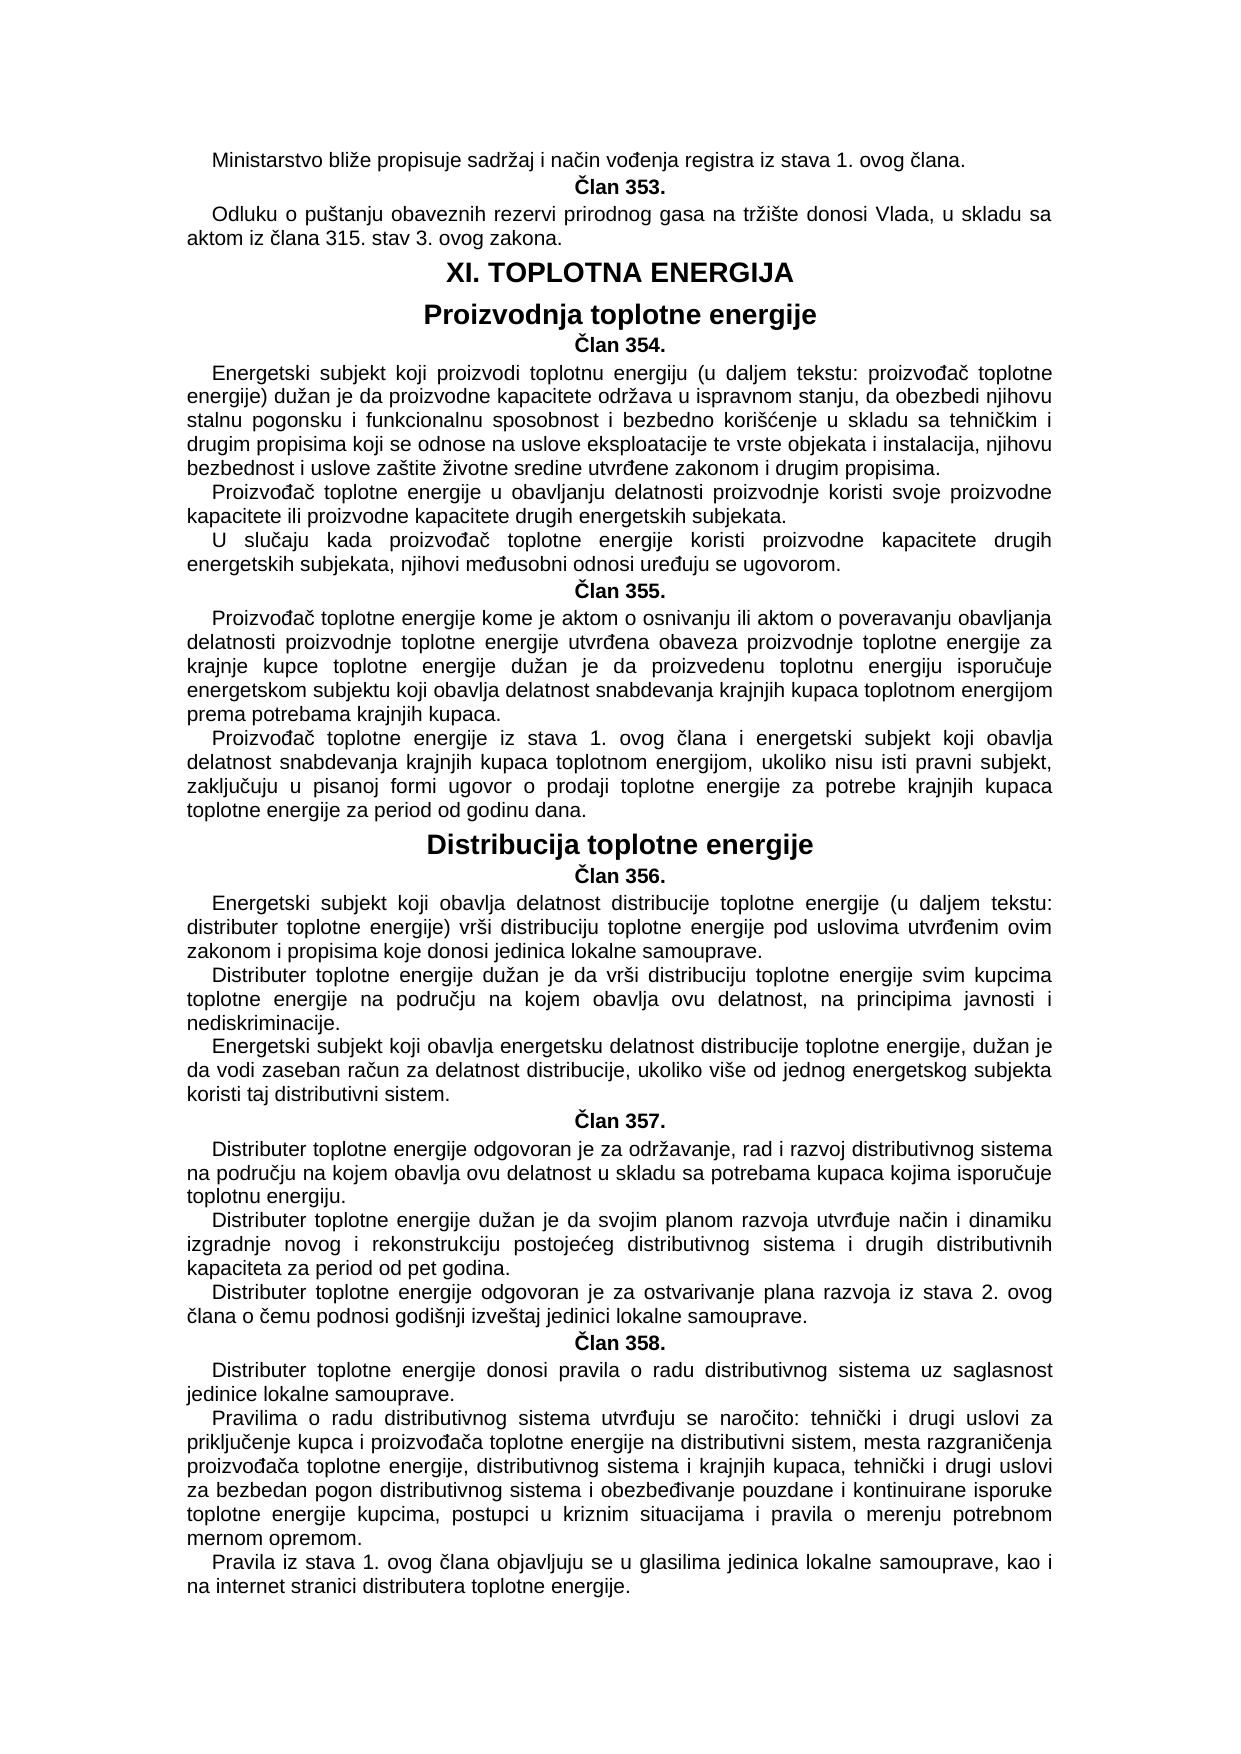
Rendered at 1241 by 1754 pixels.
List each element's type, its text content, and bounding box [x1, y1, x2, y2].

text Pravila iz stava 1. ovog člana objavljuju se u glasilima jedinica lokalne samouprave, kao i na internet stranici distributera toplotne energije. [187, 1550, 1053, 1598]
text Pravilima o radu distributivnog sistema utvrđuju se naročito: tehnički i drugi uslovi za priključenje kupca i proizvođača toplotne energije na distributivni sistem, mesta razgraničenja proizvođača toplotne energije, distributivnog sistema i krajnjih kupaca, tehnički i drugi uslovi za bezbedan pogon distributivnog sistema i obezbeđivanje pouzdane i kontinuirane isporuke toplotne energije kupcima, postupci u kriznim situacijama i pravila o merenju potrebnom mernom opremom. [187, 1406, 1053, 1550]
text Član 355. [148, 579, 1093, 603]
text Distributer toplotne energije odgovoran je za ostvarivanje plana razvoja iz stava 2. ovog člana o čemu podnosi godišnji izveštaj jedinici lokalne samouprave. [187, 1280, 1053, 1328]
text Proizvođač toplotne energije u obavljanju delatnosti proizvodnje koristi svoje proizvodne kapacitete ili proizvodne kapacitete drugih energetskih subjekata. [187, 480, 1053, 528]
text Distributer toplotne energije donosi pravila o radu distributivnog sistema uz saglasnost jedinice lokalne samouprave. [187, 1358, 1053, 1406]
text Proizvodnja toplotne energije [148, 298, 1093, 330]
text Distribucija toplotne energije [148, 828, 1093, 860]
text Energetski subjekt koji proizvodi toplotnu energiju (u daljem tekstu: proizvođač toplotne energije) dužan je da proizvodne kapacitete održava u ispravnom stanju, da obezbedi njihovu stalnu pogonsku i funkcionalnu sposobnost i bezbedno korišćenje u skladu sa tehničkim i drugim propisima koji se odnose na uslove eksploatacije te vrste objekata i instalacija, njihovu bezbednost i uslove zaštite životne sredine utvrđene zakonom i drugim propisima. [187, 360, 1053, 480]
text Energetski subjekt koji obavlja energetsku delatnost distribucije toplotne energije, dužan je da vodi zaseban račun za delatnost distribucije, ukoliko više od jednog energetskog subjekta koristi taj distributivni sistem. [187, 1034, 1053, 1106]
text Član 353. [148, 175, 1093, 199]
text Proizvođač toplotne energije kome je aktom o osnivanju ili aktom o poveravanju obavljanja delatnosti proizvodnje toplotne energije utvrđena obaveza proizvodnje toplotne energije za krajnje kupce toplotne energije dužan je da proizvedenu toplotnu energiju isporučuje energetskom subjektu koji obavlja delatnost snabdevanja krajnjih kupaca toplotnom energijom prema potrebama krajnjih kupaca. [187, 606, 1053, 726]
text Distributer toplotne energije dužan je da vrši distribuciju toplotne energije svim kupcima toplotne energije na području na kojem obavlja ovu delatnost, na principima javnosti i nediskriminacije. [187, 962, 1053, 1034]
text Ministarstvo bliže propisuje sadržaj i način vođenja registra iz stava 1. ovog člana. [187, 148, 1053, 172]
text Distributer toplotne energije odgovoran je za održavanje, rad i razvoj distributivnog sistema na području na kojem obavlja ovu delatnost u skladu sa potrebama kupaca kojima isporučuje toplotnu energiju. [187, 1136, 1053, 1208]
text Član 354. [148, 333, 1093, 357]
text Član 357. [148, 1109, 1093, 1133]
text Odluku o puštanju obaveznih rezervi prirodnog gasa na tržište donosi Vlada, u skladu sa aktom iz člana 315. stav 3. ovog zakona. [187, 202, 1053, 250]
text XI. TOPLOTNA ENERGIJA [171, 256, 1069, 288]
text Energetski subjekt koji obavlja delatnost distribucije toplotne energije (u daljem tekstu: distributer toplotne energije) vrši distribuciju toplotne energije pod uslovima utvrđenim ovim zakonom i propisima koje donosi jedinica lokalne samouprave. [187, 891, 1053, 962]
text Proizvođač toplotne energije iz stava 1. ovog člana i energetski subjekt koji obavlja delatnost snabdevanja krajnjih kupaca toplotnom energijom, ukoliko nisu isti pravni subjekt, zaključuju u pisanoj formi ugovor o prodaji toplotne energije za potrebe krajnjih kupaca toplotne energije za period od godinu dana. [187, 726, 1053, 822]
text Član 356. [148, 863, 1093, 887]
text U slučaju kada proizvođač toplotne energije koristi proizvodne kapacitete drugih energetskih subjekata, njihovi međusobni odnosi uređuju se ugovorom. [187, 528, 1053, 576]
text Distributer toplotne energije dužan je da svojim planom razvoja utvrđuje način i dinamiku izgradnje novog i rekonstrukciju postojećeg distributivnog sistema i drugih distributivnih kapaciteta za period od pet godina. [187, 1208, 1053, 1280]
text Član 358. [148, 1331, 1093, 1355]
